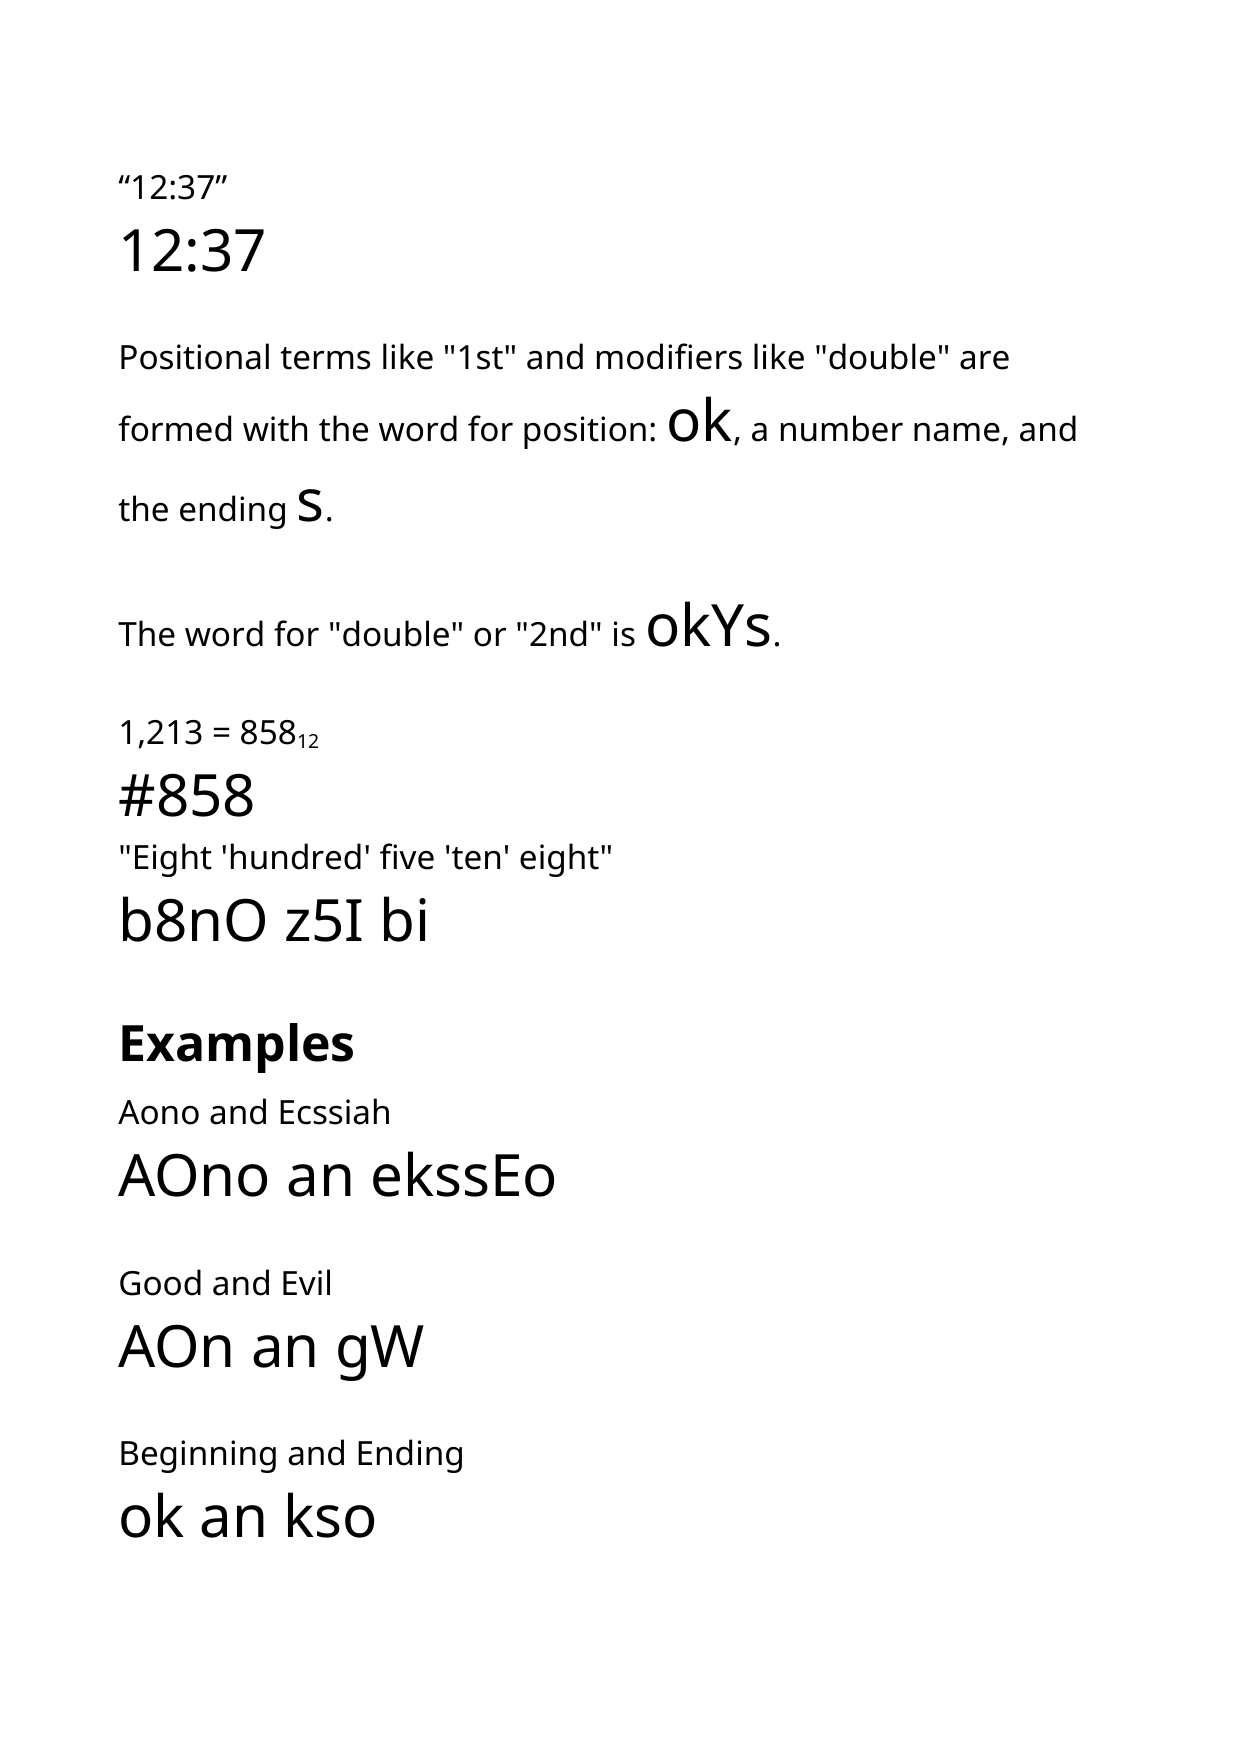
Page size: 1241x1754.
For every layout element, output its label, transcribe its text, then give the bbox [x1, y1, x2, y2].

text 12:37 [118, 209, 1122, 288]
text Aono and Ecssiah [118, 1089, 1122, 1134]
subtitle Examples [118, 1008, 1122, 1076]
text "Eight 'hundred' five 'ten' eight" [118, 833, 1122, 879]
text AOno an ekssEo [118, 1134, 1122, 1214]
text 1,213 = 85812 [118, 708, 1122, 754]
text ok an kso [118, 1475, 1122, 1554]
text “12:37” [118, 163, 1122, 209]
text Beginning and Ending [118, 1429, 1122, 1475]
text #858 [118, 754, 1122, 833]
text The word for "double" or "2nd" is okYs. [118, 584, 1122, 663]
text Good and Evil [118, 1259, 1122, 1305]
text AOn an gW [118, 1305, 1122, 1384]
text Positional terms like "1st" and modifiers like "double" are formed with the word for position: ok, a number name, and the ending s. [118, 334, 1122, 538]
text b8nO z5I bi [118, 879, 1122, 958]
